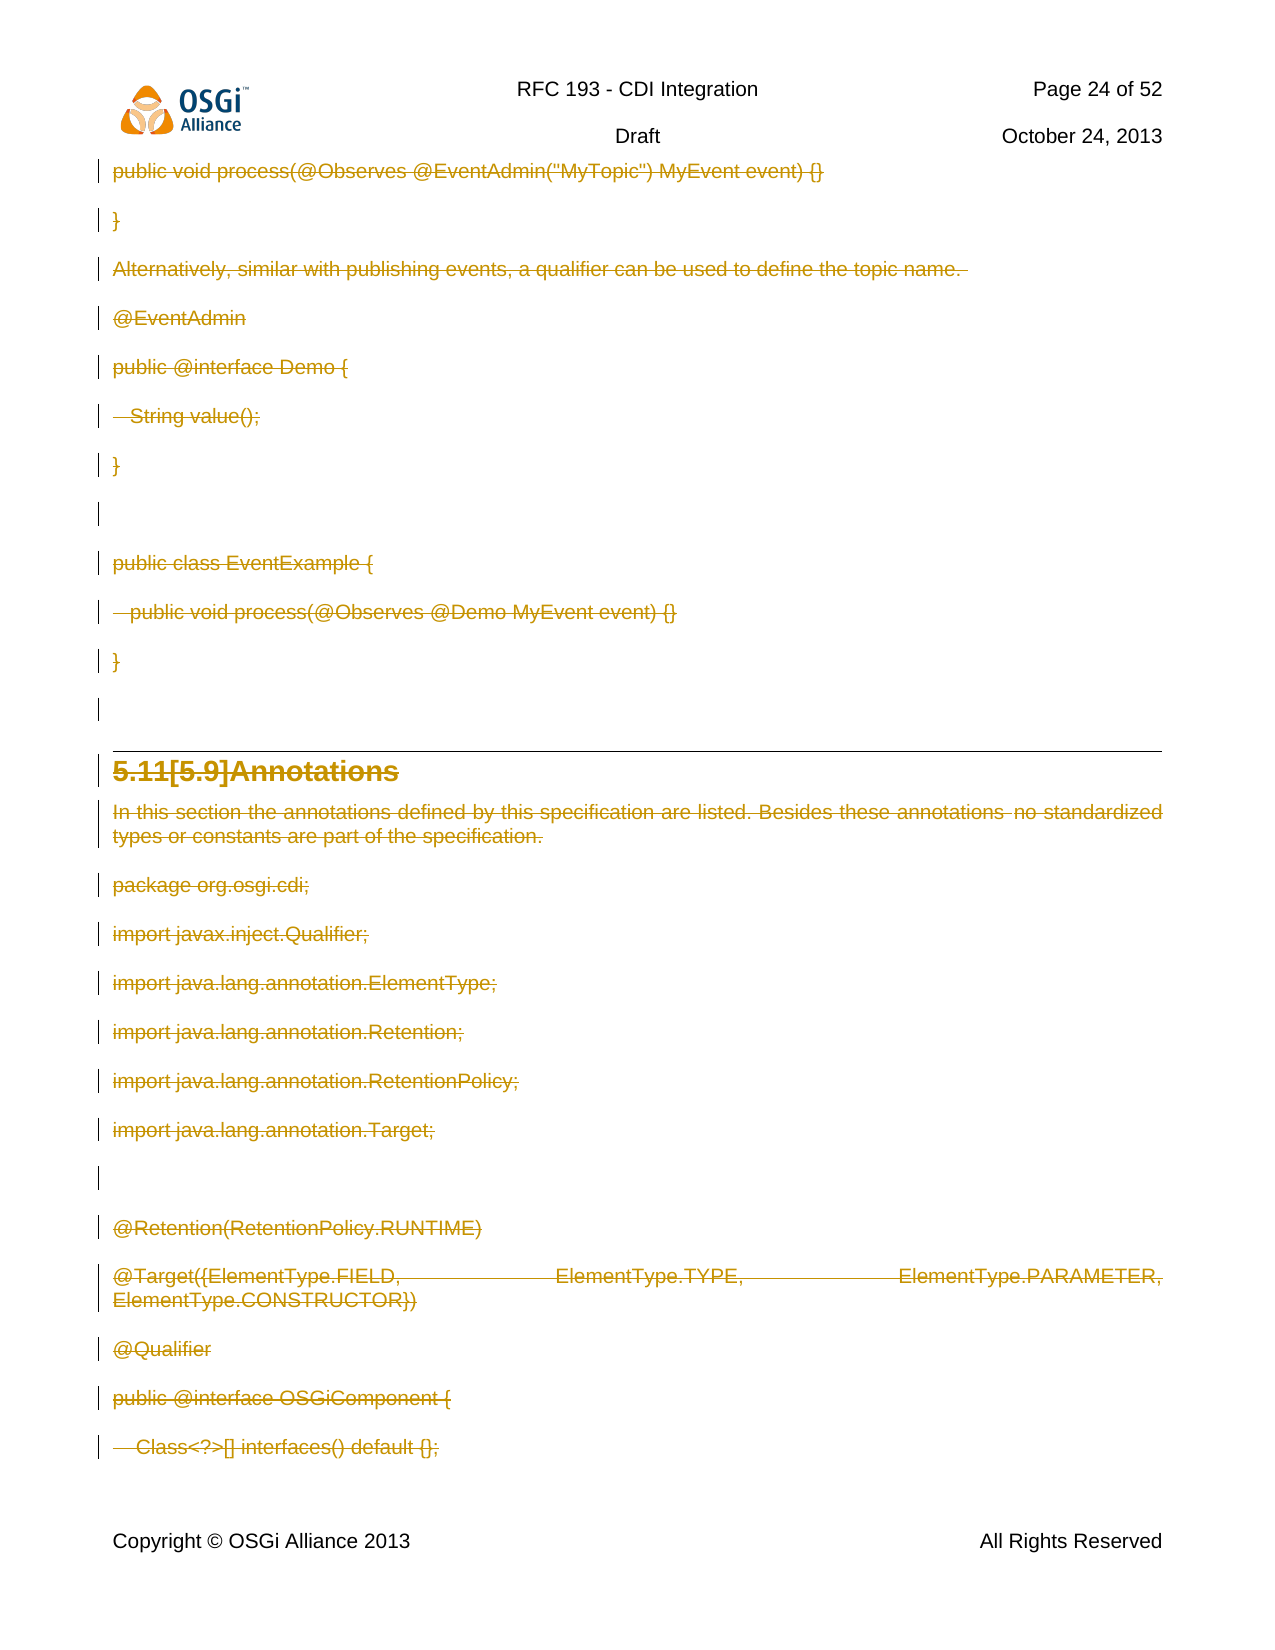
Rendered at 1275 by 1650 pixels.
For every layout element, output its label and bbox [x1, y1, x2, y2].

picture [113, 78, 257, 142]
